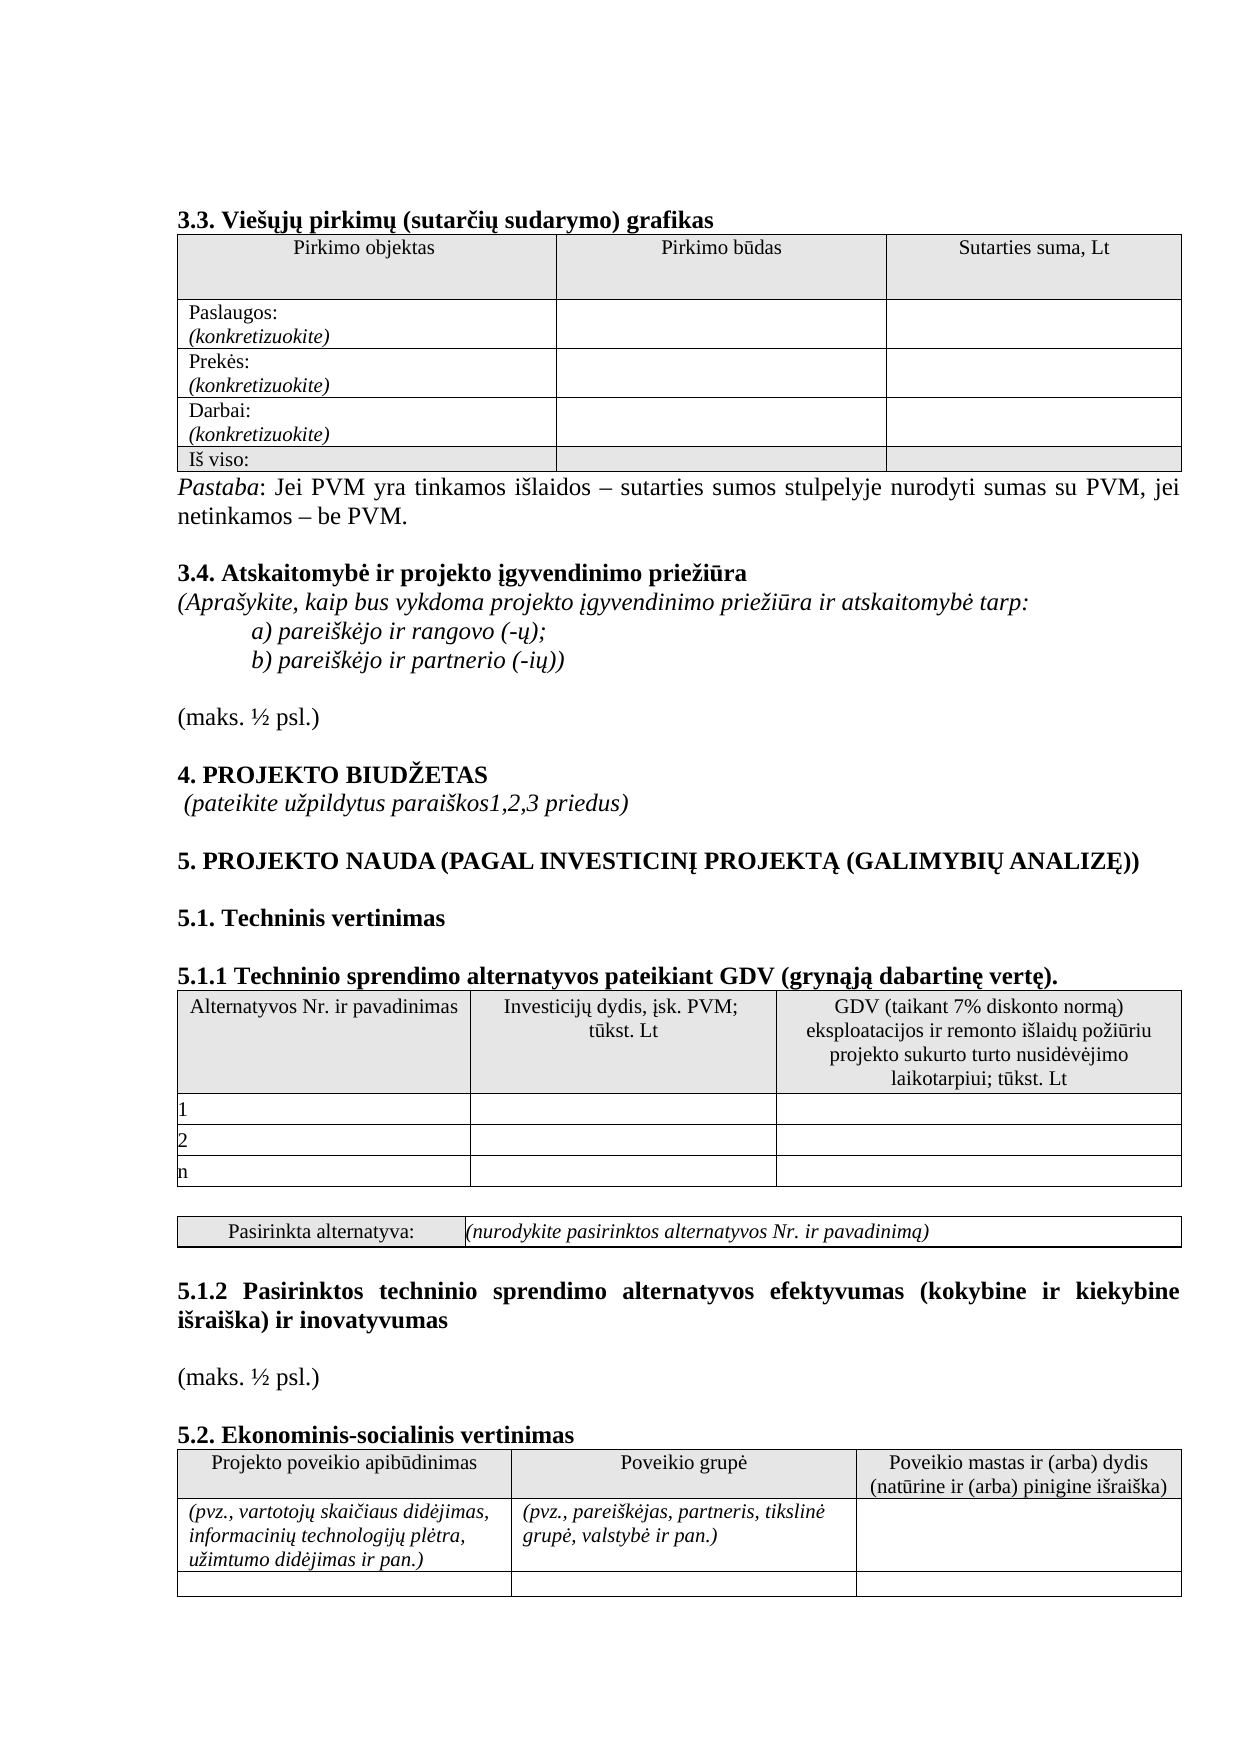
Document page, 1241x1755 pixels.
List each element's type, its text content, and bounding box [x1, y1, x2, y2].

table_cell [512, 1572, 856, 1596]
table_header Investicijų dydis, įsk. PVM; tūkst. Lt [471, 991, 776, 1093]
table_cell [777, 1125, 1181, 1155]
table_header GDV (taikant 7% diskonto normą) eksploatacijos ir remonto išlaidų požiūriu projekto sukurto turto nusidėvėjimo laikotarpiui; tūkst. Lt [777, 991, 1181, 1093]
table_cell [557, 398, 886, 446]
table_header Poveikio grupė [512, 1450, 856, 1498]
text 5. PROJEKTO NAUDA (PAGAL INVESTICINĮ PROJEKTĄ (GALIMYBIŲ ANALIZĘ)) [177, 846, 1181, 875]
table_cell [887, 398, 1181, 446]
table_cell [777, 1156, 1181, 1186]
text 3.3. Viešųjų pirkimų (sutarčių sudarymo) grafikas [177, 205, 1181, 234]
table_cell [471, 1156, 776, 1186]
table_cell (pvz., vartotojų skaičiaus didėjimas, informacinių technologijų plėtra, užimtumo didėjimas ir pan.) [178, 1499, 511, 1571]
table_cell [471, 1094, 776, 1124]
text 5.1.1 Techninio sprendimo alternatyvos pateikiant GDV (grynąją dabartinę vertę). [177, 961, 1181, 990]
table_cell (pvz., pareiškėjas, partneris, tikslinė grupė, valstybė ir pan.) [512, 1499, 856, 1571]
table_cell Prekės: (konkretizuokite) [178, 349, 556, 397]
table_header (nurodykite pasirinktos alternatyvos Nr. ir pavadinimą) [466, 1217, 1181, 1246]
table_cell [557, 300, 886, 348]
table_header Sutarties suma, Lt [887, 235, 1181, 299]
table_cell n [178, 1156, 470, 1186]
text b) pareiškėjo ir partnerio (-ių)) [177, 645, 1181, 673]
table_cell [178, 1572, 511, 1596]
table_cell [857, 1572, 1181, 1596]
text (pateikite užpildytus paraiškos1,2,3 priedus) [177, 788, 1181, 817]
text Pastaba: Jei PVM yra tinkamos išlaidos – sutarties sumos stulpelyje nurodyti sumas su PVM, jei netinkamos – be PVM. [177, 472, 1181, 530]
text (maks. ½ psl.) [177, 1362, 1181, 1391]
text 5.2. Ekonominis-socialinis vertinimas [177, 1420, 1181, 1449]
text 4. PROJEKTO BIUDŽETAS [177, 760, 1181, 788]
text 3.4. Atskaitomybė ir projekto įgyvendinimo priežiūra [177, 558, 1181, 587]
text 5.1. Techninis vertinimas [177, 903, 1181, 932]
table_cell [557, 447, 886, 471]
table_header Pasirinkta alternatyva: [178, 1217, 465, 1246]
text (maks. ½ psl.) [177, 702, 1181, 731]
table_cell [557, 349, 886, 397]
table_cell [777, 1094, 1181, 1124]
text 5.1.2 Pasirinktos techninio sprendimo alternatyvos efektyvumas (kokybine ir kiekybine išraiška) ir inovatyvumas [177, 1276, 1181, 1334]
table_header Alternatyvos Nr. ir pavadinimas [178, 991, 470, 1093]
table_cell Paslaugos: (konkretizuokite) [178, 300, 556, 348]
table_cell [857, 1499, 1181, 1571]
table_header Pirkimo objektas [178, 235, 556, 299]
text a) pareiškėjo ir rangovo (-ų); [177, 616, 1181, 645]
table_cell Darbai: (konkretizuokite) [178, 398, 556, 446]
table_cell [887, 349, 1181, 397]
table_cell 2 [178, 1125, 470, 1155]
table_cell [471, 1125, 776, 1155]
table_header Projekto poveikio apibūdinimas [178, 1450, 511, 1498]
table_cell Iš viso: [178, 447, 556, 471]
table_cell [887, 447, 1181, 471]
table_header Poveikio mastas ir (arba) dydis (natūrine ir (arba) pinigine išraiška) [857, 1450, 1181, 1498]
table_cell 1 [178, 1094, 470, 1124]
text (Aprašykite, kaip bus vykdoma projekto įgyvendinimo priežiūra ir atskaitomybė tarp: [177, 587, 1181, 616]
table_cell [887, 300, 1181, 348]
table_header Pirkimo būdas [557, 235, 886, 299]
